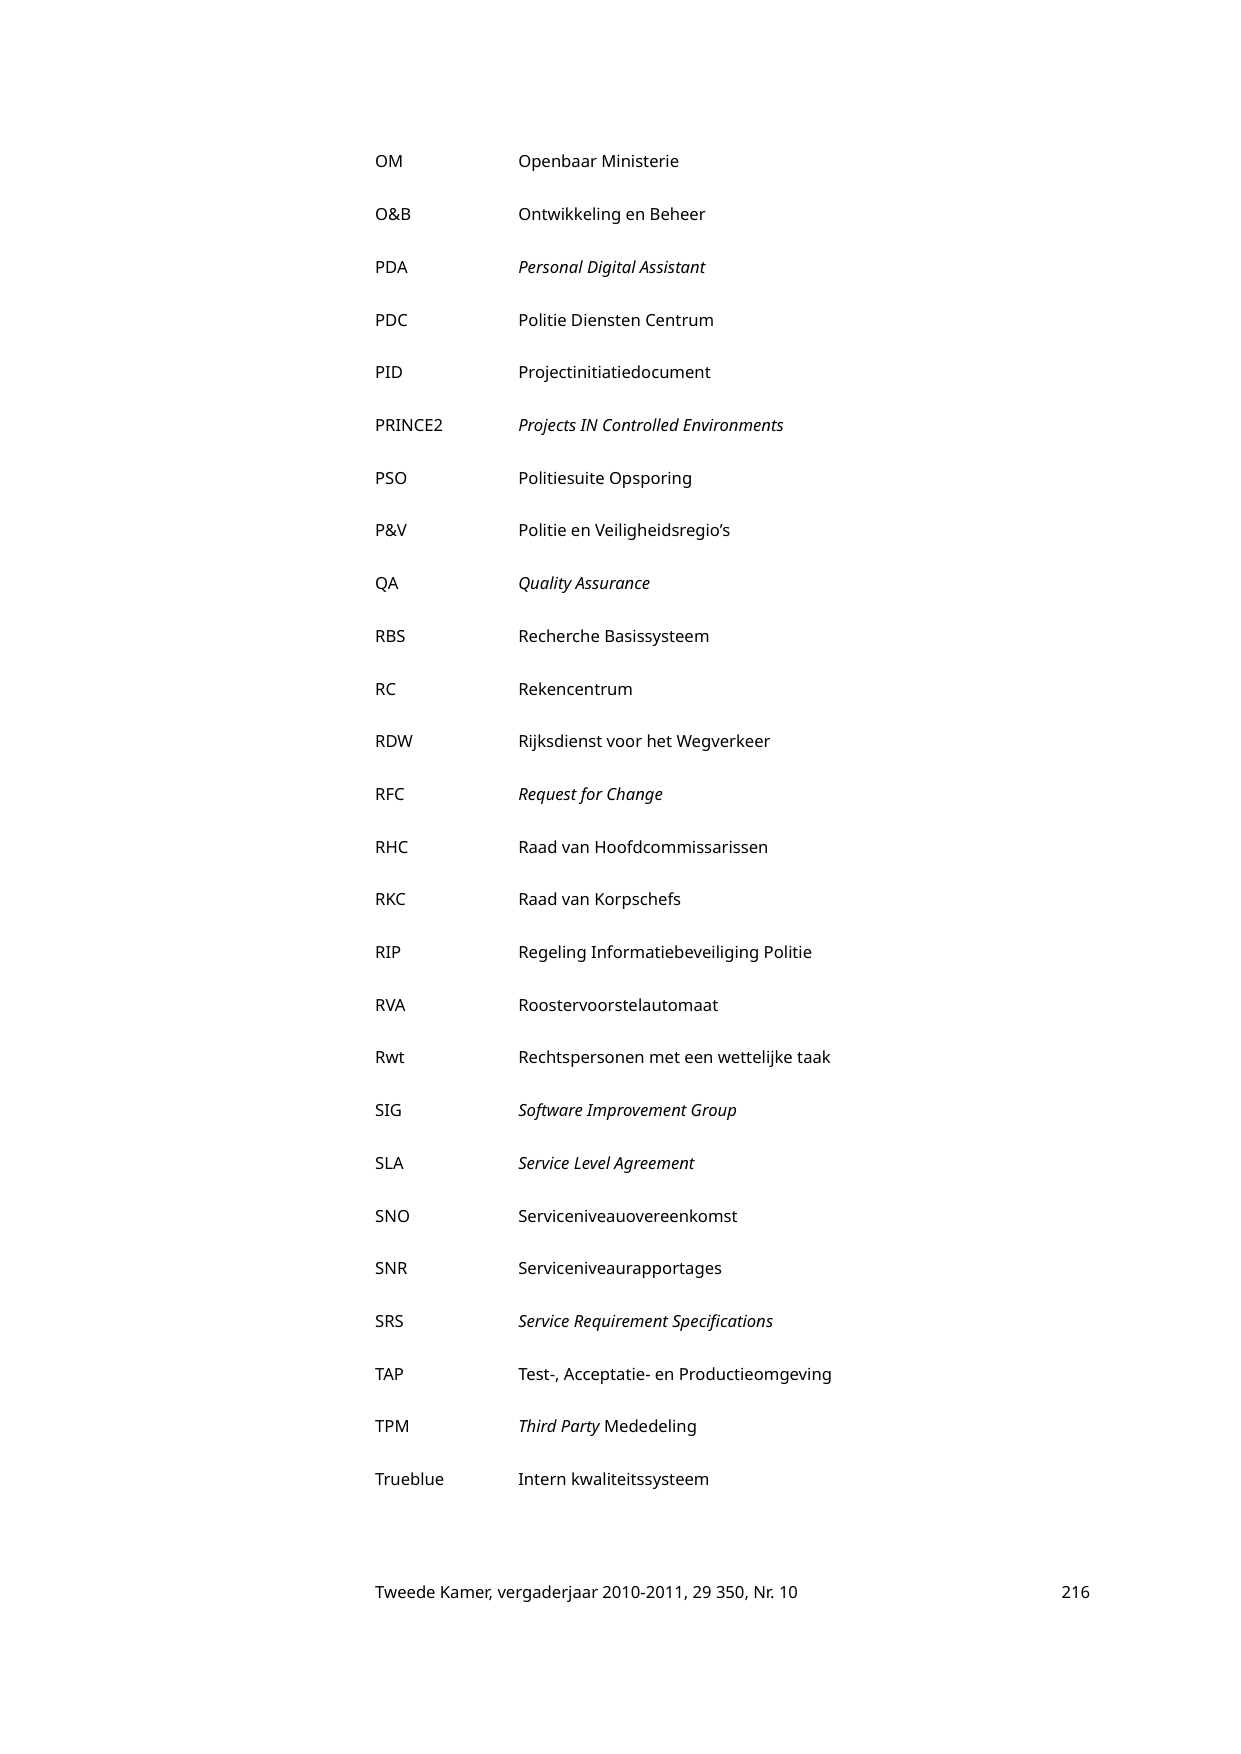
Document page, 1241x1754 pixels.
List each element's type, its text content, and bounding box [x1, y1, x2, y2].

table_cell Intern kwaliteitssysteem [518, 1468, 1090, 1520]
table_cell Serviceniveauovereenkomst [518, 1204, 1090, 1257]
table_cell Politie Diensten Centrum [518, 308, 1090, 361]
table_cell Recherche Basissysteem [518, 624, 1090, 677]
table_cell PRINCE2 [375, 414, 518, 466]
table_cell RFC [375, 783, 518, 835]
table_cell QA [375, 572, 518, 624]
table_cell Rekencentrum [518, 677, 1090, 730]
table_cell PDC [375, 308, 518, 361]
table_cell RC [375, 677, 518, 730]
table_cell SNO [375, 1204, 518, 1257]
table_cell Personal Digital Assistant [518, 255, 1090, 308]
table_cell Projectinitiatiedocument [518, 361, 1090, 413]
table_cell TAP [375, 1362, 518, 1415]
table_cell RVA [375, 993, 518, 1046]
table_cell Openbaar Ministerie [518, 150, 1090, 203]
table_cell Software Improvement Group [518, 1099, 1090, 1151]
table_cell OM [375, 150, 518, 203]
table_cell RBS [375, 624, 518, 677]
table_cell Serviceniveaurapportages [518, 1257, 1090, 1309]
table_cell Politiesuite Opsporing [518, 466, 1090, 519]
table_cell Roostervoorstelautomaat [518, 993, 1090, 1046]
table_cell Raad van Korpschefs [518, 888, 1090, 941]
table_cell Service Requirement Specifications [518, 1310, 1090, 1362]
table_cell Projects IN Controlled Environments [518, 414, 1090, 466]
table_cell PSO [375, 466, 518, 519]
table_cell RHC [375, 835, 518, 888]
table_cell PDA [375, 255, 518, 308]
table_cell PID [375, 361, 518, 413]
table_cell Ontwikkeling en Beheer [518, 203, 1090, 255]
table_cell Rwt [375, 1046, 518, 1099]
table_cell SLA [375, 1151, 518, 1204]
table_cell Request for Change [518, 783, 1090, 835]
table_cell Politie en Veiligheidsregio’s [518, 519, 1090, 572]
table_cell Service Level Agreement [518, 1151, 1090, 1204]
table_cell O&B [375, 203, 518, 255]
table_cell SNR [375, 1257, 518, 1309]
table_cell Quality Assurance [518, 572, 1090, 624]
table_cell RKC [375, 888, 518, 941]
table_cell RDW [375, 730, 518, 782]
table_cell Trueblue [375, 1468, 518, 1520]
table_cell SRS [375, 1310, 518, 1362]
table_cell Raad van Hoofdcommissarissen [518, 835, 1090, 888]
table_cell Rijksdienst voor het Wegverkeer [518, 730, 1090, 782]
table_cell SIG [375, 1099, 518, 1151]
table_cell Regeling Informatiebeveiliging Politie [518, 941, 1090, 993]
table_cell TPM [375, 1415, 518, 1468]
table_cell Test-, Acceptatie- en Productieomgeving [518, 1362, 1090, 1415]
table_cell Rechtspersonen met een wettelijke taak [518, 1046, 1090, 1099]
table_cell RIP [375, 941, 518, 993]
table_cell P&V [375, 519, 518, 572]
table_cell Third Party Mededeling [518, 1415, 1090, 1468]
